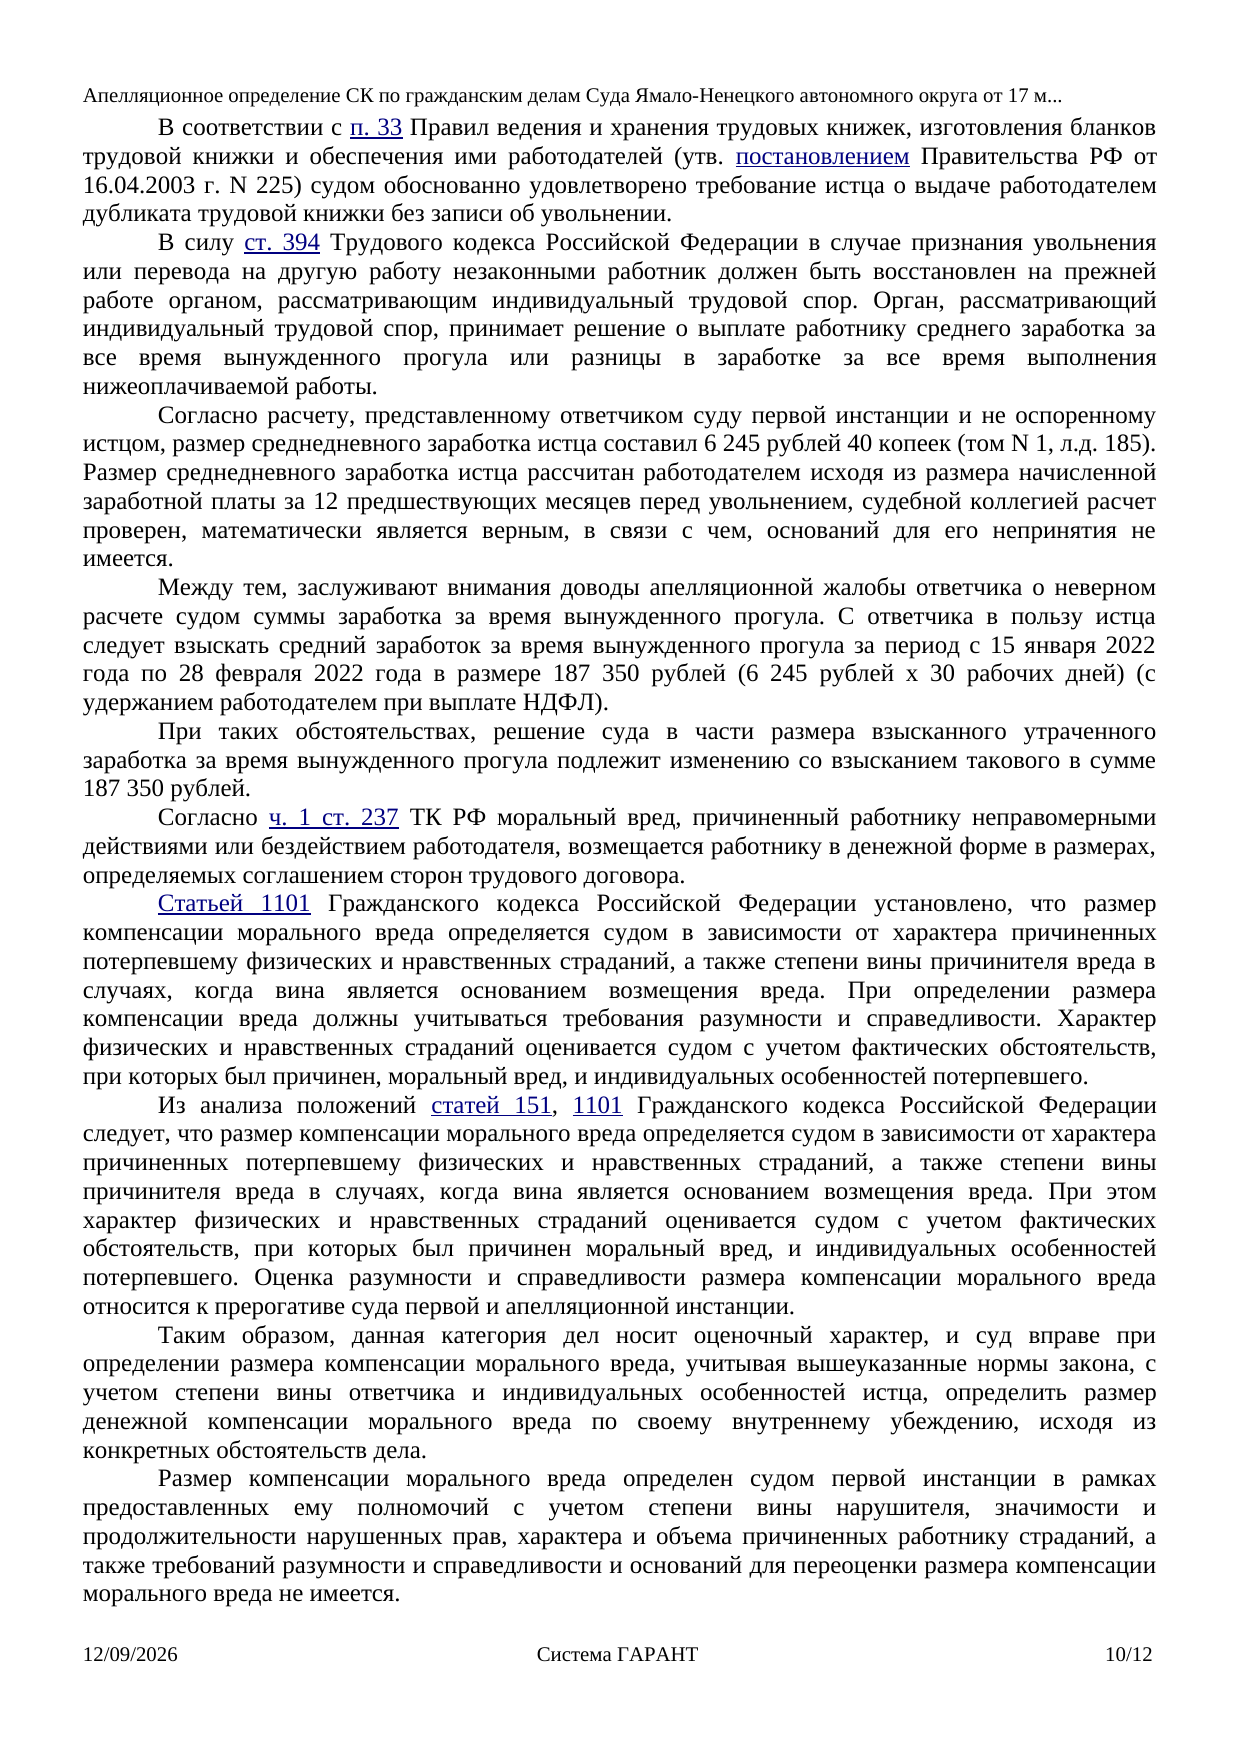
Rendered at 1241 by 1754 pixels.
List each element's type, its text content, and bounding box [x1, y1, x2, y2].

text В силу ст. 394 Трудового кодекса Российской Федерации в случае признания увольнения или перевода на другую работу незаконными работник должен быть восстановлен на прежней работе органом, рассматривающим индивидуальный трудовой спор. Орган, рассматривающий индивидуальный трудовой спор, принимает решение о выплате работнику среднего заработка за все время вынужденного прогула или разницы в заработке за все время выполнения нижеоплачиваемой работы. [83, 227, 1157, 400]
text Согласно ч. 1 ст. 237 ТК РФ моральный вред, причиненный работнику неправомерными действиями или бездействием работодателя, возмещается работнику в денежной форме в размерах, определяемых соглашением сторон трудового договора. [83, 802, 1157, 888]
text Таким образом, данная категория дел носит оценочный характер, и суд вправе при определении размера компенсации морального вреда, учитывая вышеуказанные нормы закона, с учетом степени вины ответчика и индивидуальных особенностей истца, определить размер денежной компенсации морального вреда по своему внутреннему убеждению, исходя из конкретных обстоятельств дела. [83, 1320, 1157, 1463]
text Между тем, заслуживают внимания доводы апелляционной жалобы ответчика о неверном расчете судом суммы заработка за время вынужденного прогула. С ответчика в пользу истца следует взыскать средний заработок за время вынужденного прогула за период с 15 января 2022 года по 28 февраля 2022 года в размере 187 350 рублей (6 245 рублей х 30 рабочих дней) (с удержанием работодателем при выплате НДФЛ). [83, 572, 1157, 716]
text Из анализа положений статей 151, 1101 Гражданского кодекса Российской Федерации следует, что размер компенсации морального вреда определяется судом в зависимости от характера причиненных потерпевшему физических и нравственных страданий, а также степени вины причинителя вреда в случаях, когда вина является основанием возмещения вреда. При этом характер физических и нравственных страданий оценивается судом с учетом фактических обстоятельств, при которых был причинен моральный вред, и индивидуальных особенностей потерпевшего. Оценка разумности и справедливости размера компенсации морального вреда относится к прерогативе суда первой и апелляционной инстанции. [83, 1090, 1157, 1320]
text В соответствии с п. 33 Правил ведения и хранения трудовых книжек, изготовления бланков трудовой книжки и обеспечения ими работодателей (утв. постановлением Правительства РФ от 16.04.2003 г. N 225) судом обоснованно удовлетворено требование истца о выдаче работодателем дубликата трудовой книжки без записи об увольнении. [83, 112, 1157, 227]
text При таких обстоятельствах, решение суда в части размера взысканного утраченного заработка за время вынужденного прогула подлежит изменению со взысканием такового в сумме 187 350 рублей. [83, 716, 1157, 802]
text Статьей 1101 Гражданского кодекса Российской Федерации установлено, что размер компенсации морального вреда определяется судом в зависимости от характера причиненных потерпевшему физических и нравственных страданий, а также степени вины причинителя вреда в случаях, когда вина является основанием возмещения вреда. При определении размера компенсации вреда должны учитываться требования разумности и справедливости. Характер физических и нравственных страданий оценивается судом с учетом фактических обстоятельств, при которых был причинен, моральный вред, и индивидуальных особенностей потерпевшего. [83, 888, 1157, 1090]
text Согласно расчету, представленному ответчиком суду первой инстанции и не оспоренному истцом, размер среднедневного заработка истца составил 6 245 рублей 40 копеек (том N 1, л.д. 185). Размер среднедневного заработка истца рассчитан работодателем исходя из размера начисленной заработной платы за 12 предшествующих месяцев перед увольнением, судебной коллегией расчет проверен, математически является верным, в связи с чем, оснований для его непринятия не имеется. [83, 400, 1157, 572]
text Размер компенсации морального вреда определен судом первой инстанции в рамках предоставленных ему полномочий с учетом степени вины нарушителя, значимости и продолжительности нарушенных прав, характера и объема причиненных работнику страданий, а также требований разумности и справедливости и оснований для переоценки размера компенсации морального вреда не имеется. [83, 1463, 1157, 1607]
